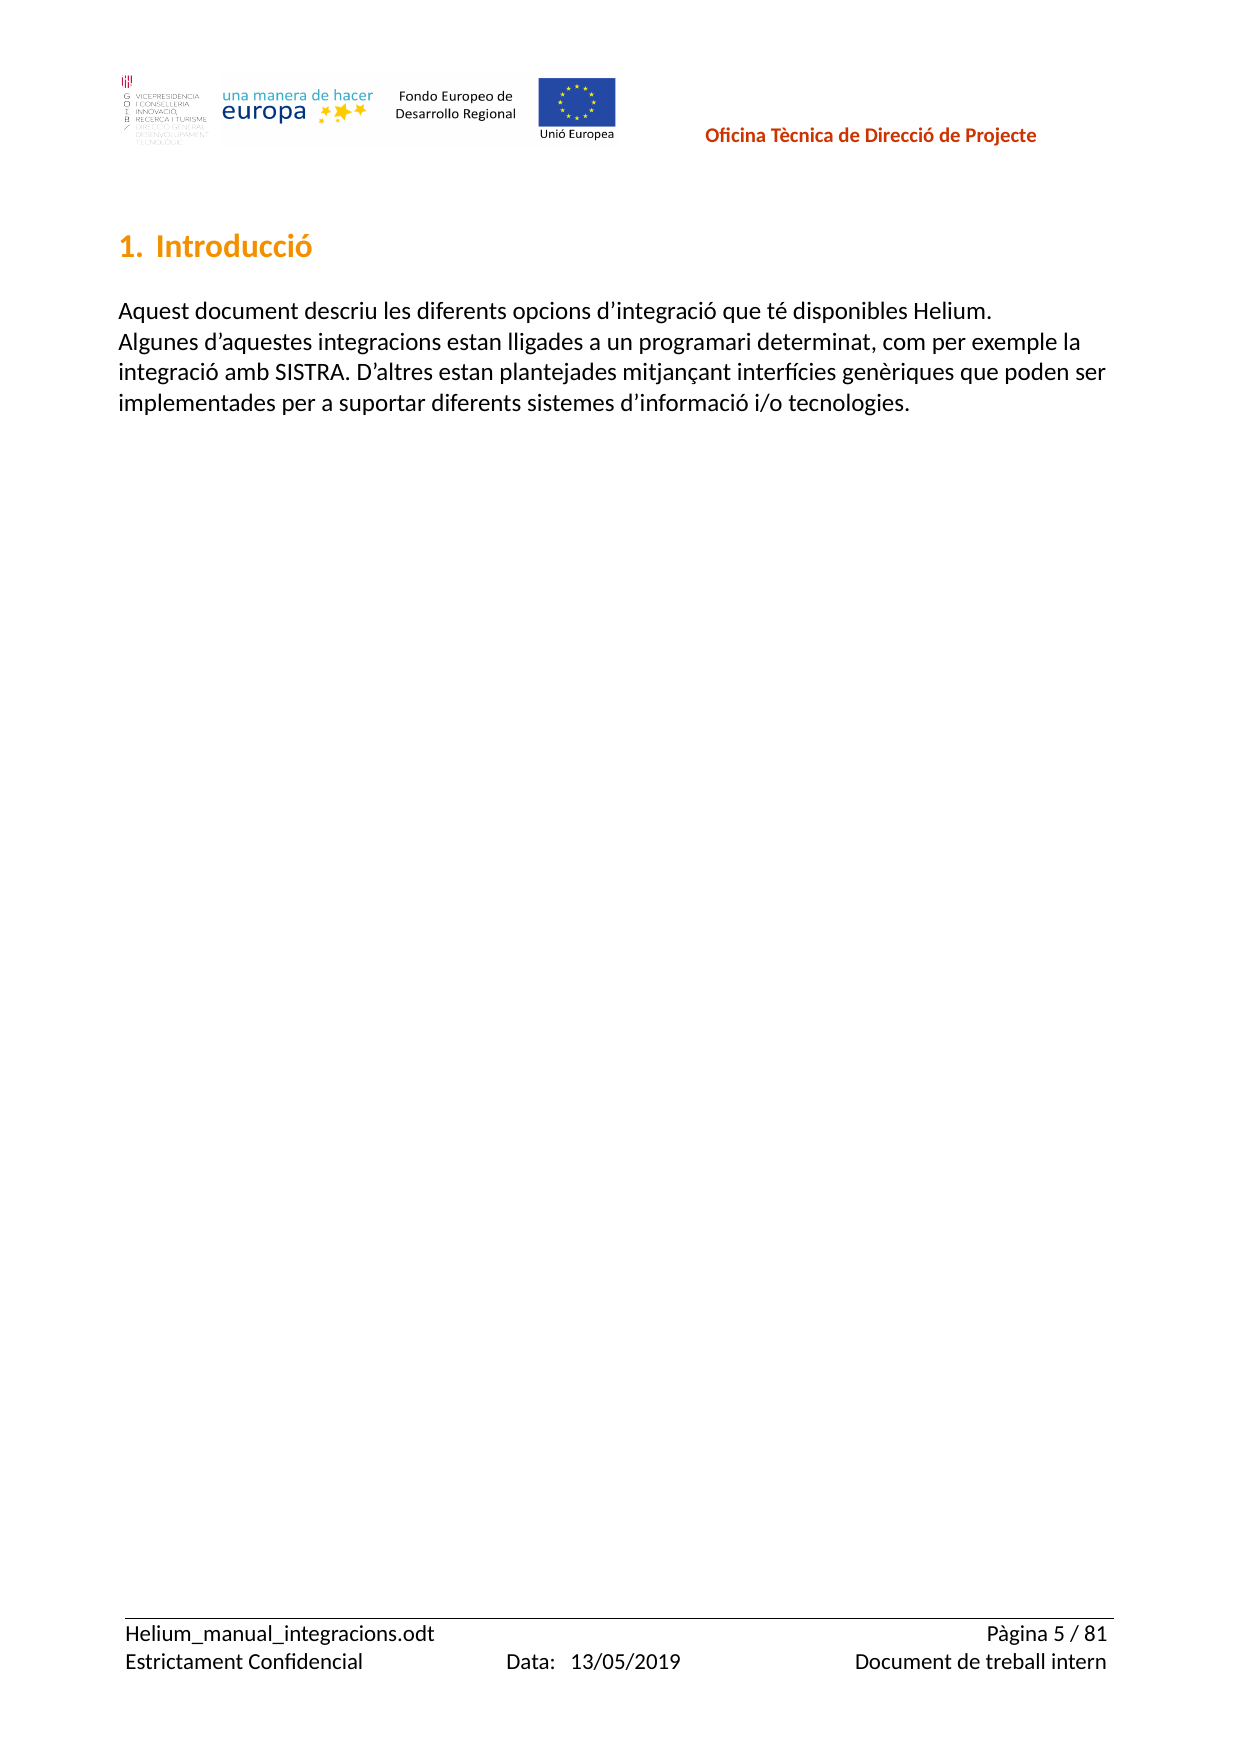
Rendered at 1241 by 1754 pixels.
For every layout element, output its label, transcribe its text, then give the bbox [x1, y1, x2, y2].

picture [219, 73, 621, 147]
text Algunes d’aquestes integracions estan lligades a un programari determinat, com per exemple la integració amb SISTRA. D’altres estan plantejades mitjançant interfícies genèriques que poden ser implementades per a suportar diferents sistemes d’informació i/o tecnologies. [118, 326, 1122, 417]
picture [118, 73, 213, 147]
subtitle Introducció [118, 225, 1122, 266]
text Aquest document descriu les diferents opcions d’integració que té disponibles Helium. [118, 295, 1122, 326]
